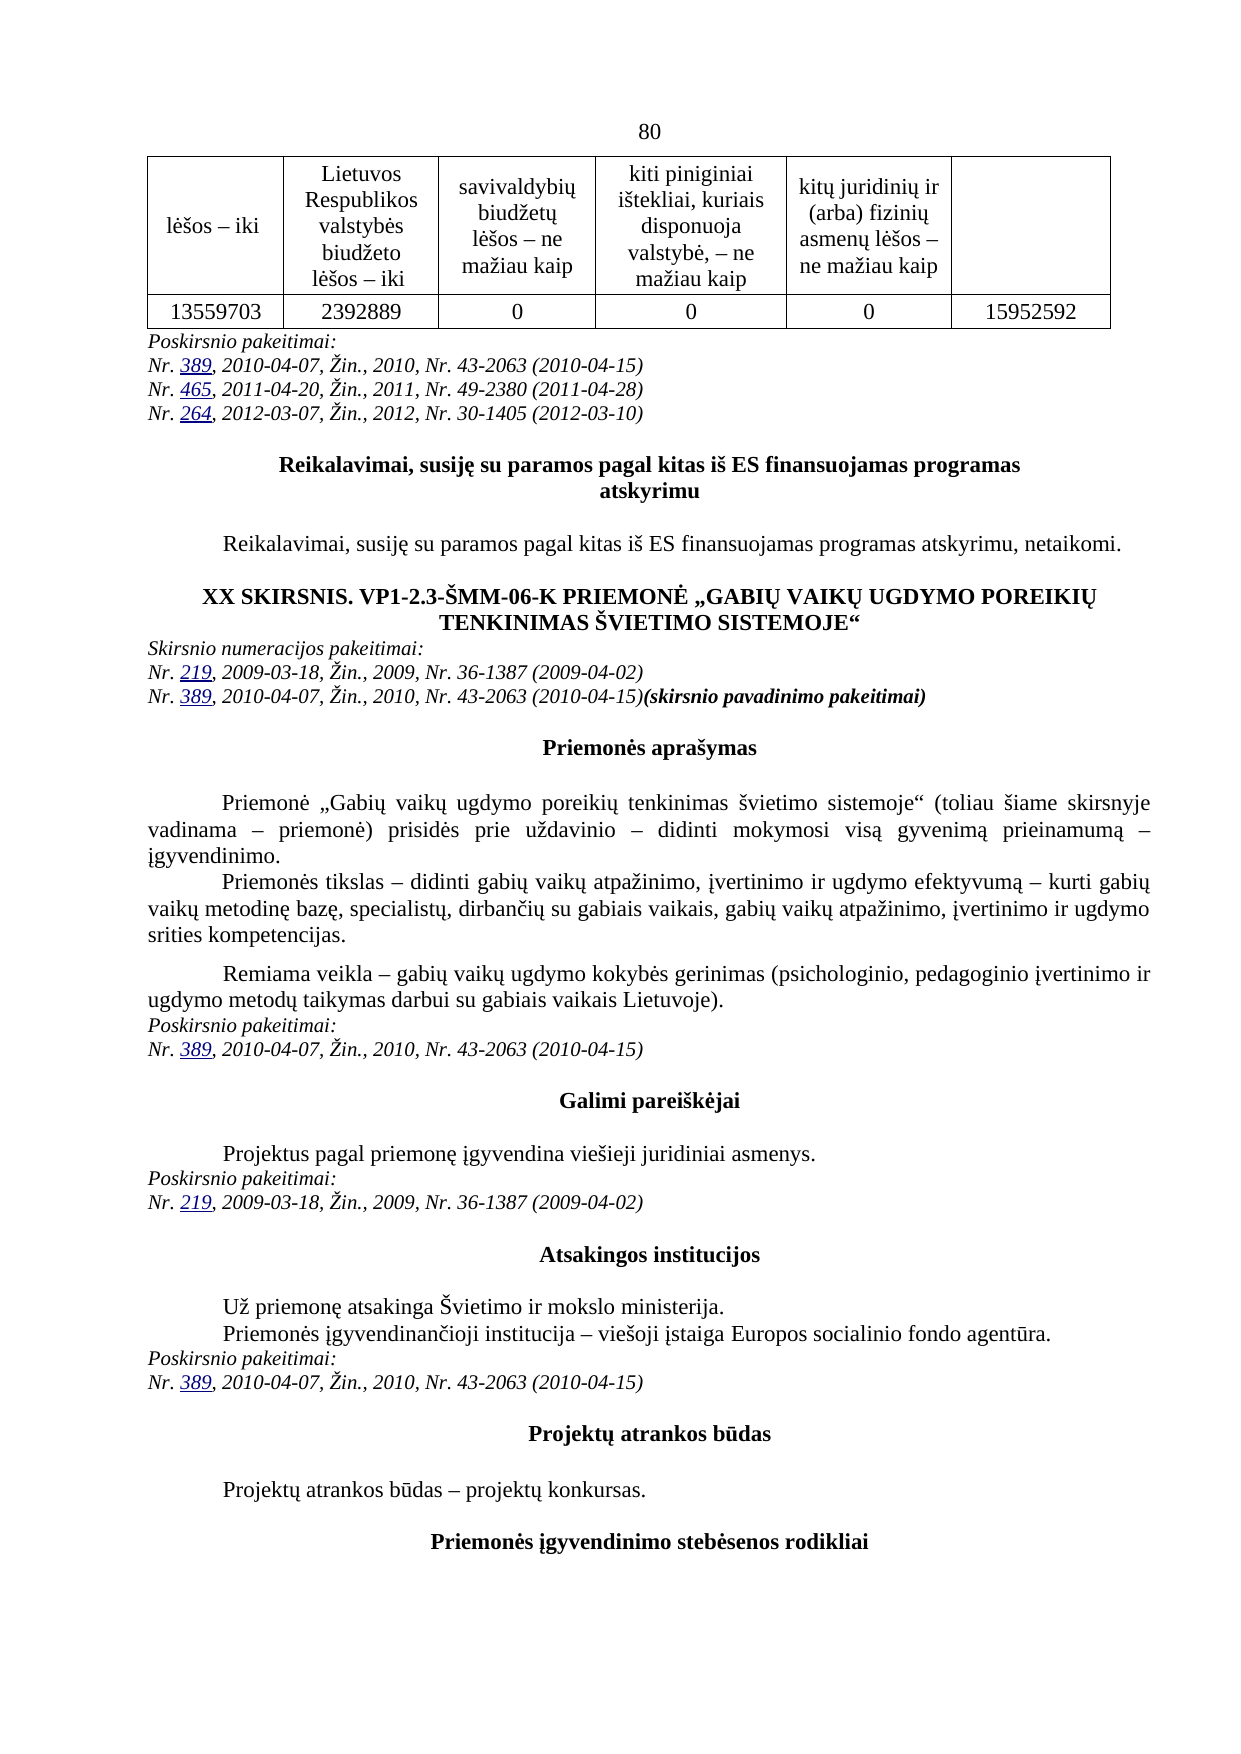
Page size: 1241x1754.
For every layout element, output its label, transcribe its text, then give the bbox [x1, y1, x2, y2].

text Atsakingos institucijos [148, 1241, 1152, 1267]
table_cell 2392889 [284, 295, 438, 327]
text Projektų atrankos būdas [148, 1421, 1152, 1447]
text Nr. 389, 2010-04-07, Žin., 2010, Nr. 43-2063 (2010-04-15) [148, 353, 1152, 377]
text Nr. 389, 2010-04-07, Žin., 2010, Nr. 43-2063 (2010-04-15) [148, 1037, 1152, 1061]
table_header [952, 157, 1110, 294]
text Už priemonę atsakinga Švietimo ir mokslo ministerija. [148, 1293, 1152, 1320]
subtitle XX SKIRSNIS. VP1-2.3-ŠMM-06-K PRIEMONĖ „GABIŲ VAIKŲ UGDYMO POREIKIŲ TENKINIMAS ŠVIETIMO SISTEMOJE“ [148, 583, 1152, 636]
text Nr. 389, 2010-04-07, Žin., 2010, Nr. 43-2063 (2010-04-15) [148, 1370, 1152, 1394]
text Reikalavimai, susiję su paramos pagal kitas iš ES finansuojamas programas atskyrimu, netaikomi. [148, 530, 1152, 557]
text Nr. 465, 2011-04-20, Žin., 2011, Nr. 49-2380 (2011-04-28) [148, 377, 1152, 401]
text Galimi pareiškėjai [148, 1087, 1152, 1113]
text Nr. 264, 2012-03-07, Žin., 2012, Nr. 30-1405 (2012-03-10) [148, 401, 1152, 425]
table_cell 0 [787, 295, 951, 327]
text Poskirsnio pakeitimai: [148, 1346, 1152, 1370]
text Priemonė „Gabių vaikų ugdymo poreikių tenkinimas švietimo sistemoje“ (toliau šiame skirsnyje vadinama – priemonė) prisidės prie uždavinio – didinti mokymosi visą gyvenimą prieinamumą – įgyvendinimo. [148, 789, 1152, 868]
text Priemonės įgyvendinimo stebėsenos rodikliai [148, 1528, 1152, 1555]
table_cell savivaldybių biudžetų lėšos – ne mažiau kaip [439, 157, 595, 294]
text Poskirsnio pakeitimai: [148, 1166, 1152, 1190]
text Remiama veikla – gabių vaikų ugdymo kokybės gerinimas (psichologinio, pedagoginio įvertinimo ir ugdymo metodų taikymas darbui su gabiais vaikais Lietuvoje). [148, 960, 1152, 1013]
table_cell 0 [439, 295, 595, 327]
text Projektų atrankos būdas – projektų konkursas. [148, 1476, 1152, 1502]
text Reikalavimai, susiję su paramos pagal kitas iš ES finansuojamas programas atskyrimu [148, 451, 1152, 504]
text Priemonės įgyvendinančioji institucija – viešoji įstaiga Europos socialinio fondo agentūra. [148, 1320, 1152, 1346]
table_cell kitų juridinių ir (arba) fizinių asmenų lėšos – ne mažiau kaip [787, 157, 951, 294]
text Priemonės aprašymas [148, 734, 1152, 761]
text Poskirsnio pakeitimai: [148, 1013, 1152, 1037]
table_cell kiti piniginiai ištekliai, kuriais disponuoja valstybė, – ne mažiau kaip [596, 157, 786, 294]
text Priemonės tikslas – didinti gabių vaikų atpažinimo, įvertinimo ir ugdymo efektyvumą – kurti gabių vaikų metodinę bazę, specialistų, dirbančių su gabiais vaikais, gabių vaikų atpažinimo, įvertinimo ir ugdymo srities kompetencijas. [148, 868, 1152, 947]
text Nr. 219, 2009-03-18, Žin., 2009, Nr. 36-1387 (2009-04-02) [148, 1190, 1152, 1214]
text Poskirsnio pakeitimai: [148, 328, 1152, 353]
text Projektus pagal priemonę įgyvendina viešieji juridiniai asmenys. [148, 1140, 1152, 1166]
table_cell lėšos – iki [148, 157, 283, 294]
text Nr. 219, 2009-03-18, Žin., 2009, Nr. 36-1387 (2009-04-02) [148, 660, 1152, 684]
table_cell Lietuvos Respublikos valstybės biudžeto lėšos – iki [284, 157, 438, 294]
table_cell 13559703 [148, 295, 283, 327]
text Nr. 389, 2010-04-07, Žin., 2010, Nr. 43-2063 (2010-04-15)(skirsnio pavadinimo pakeitimai) [148, 684, 1152, 708]
table_cell 0 [596, 295, 786, 327]
text Skirsnio numeracijos pakeitimai: [148, 636, 1152, 660]
table_cell 15952592 [952, 295, 1110, 327]
